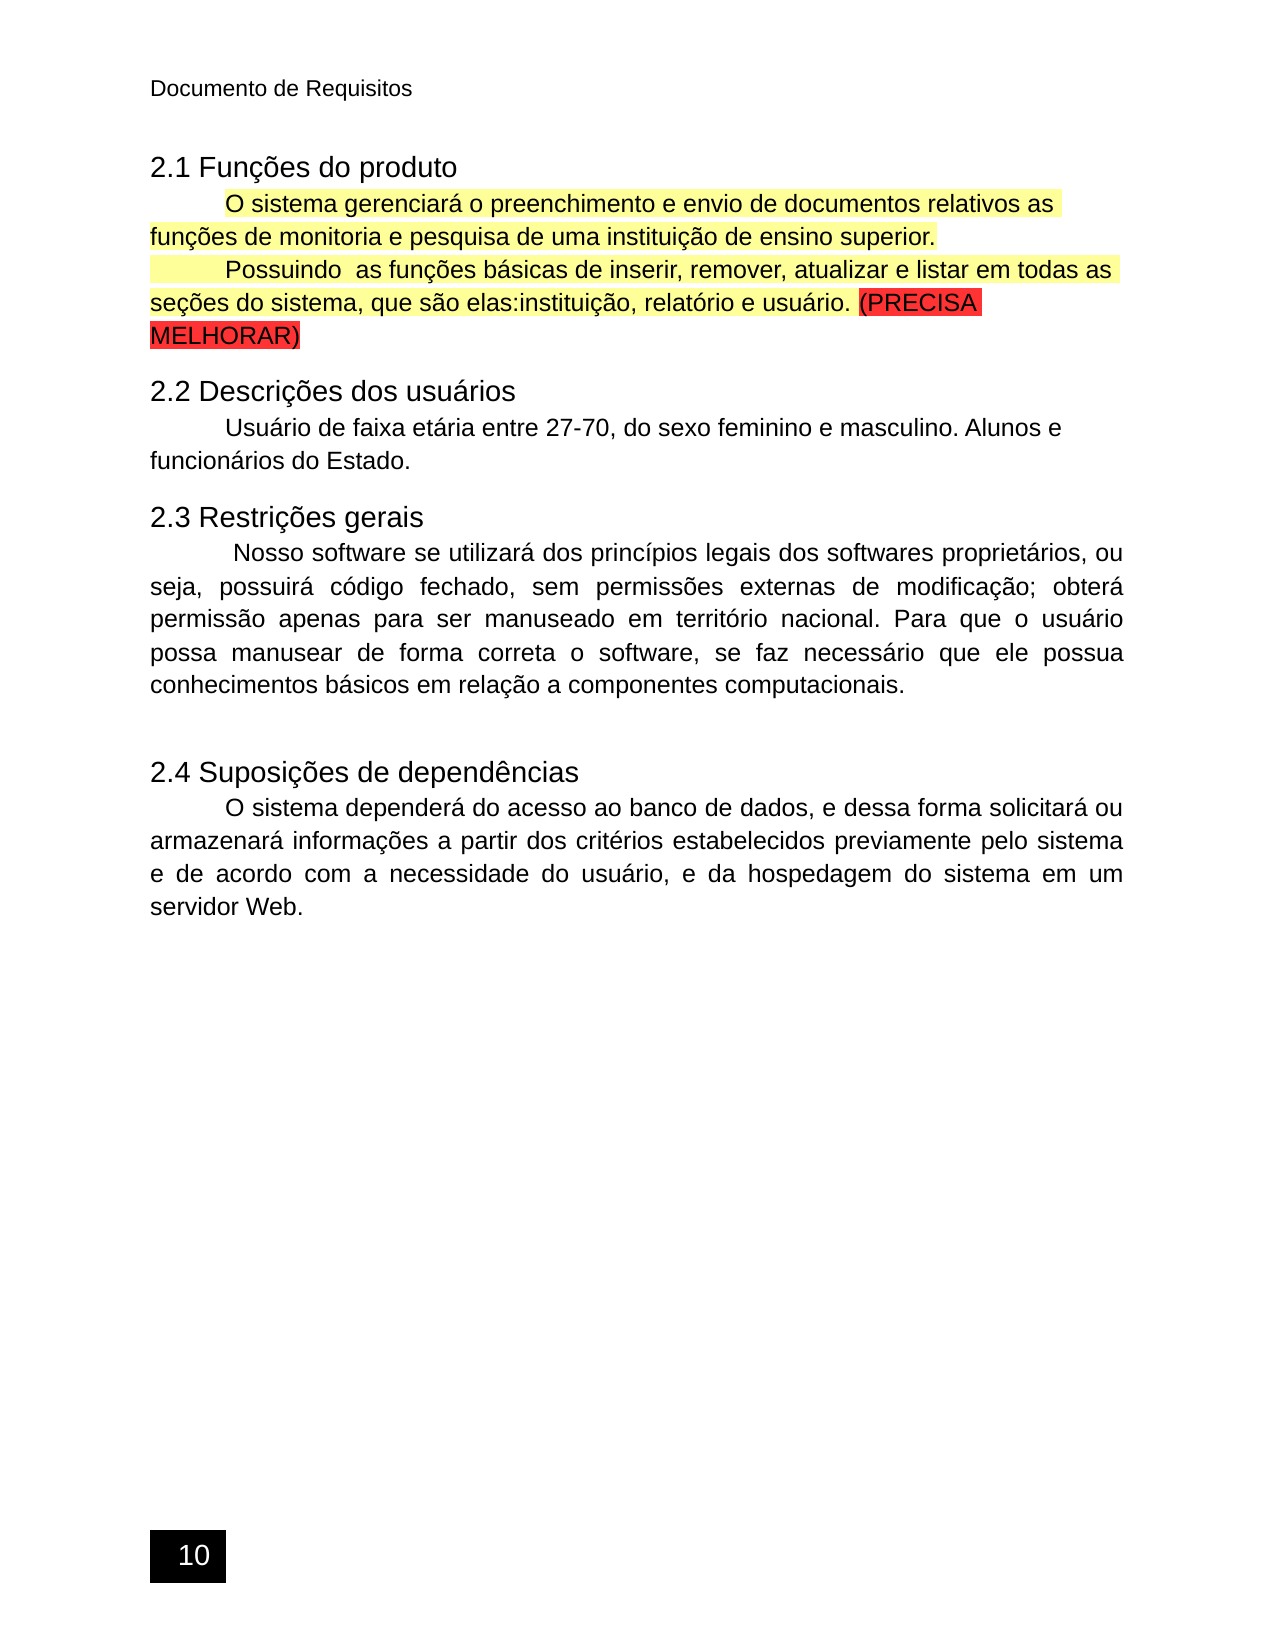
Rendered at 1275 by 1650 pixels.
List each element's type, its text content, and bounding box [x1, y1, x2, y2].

text O sistema dependerá do acesso ao banco de dados, e dessa forma solicitará ou armazenará informações a partir dos critérios estabelecidos previamente pelo sistema e de acordo com a necessidade do usuário, e da hospedagem do sistema em um servidor Web. [150, 793, 1125, 921]
text Usuário de faixa etária entre 27-70, do sexo feminino e masculino. Alunos e funcionários do Estado. [150, 413, 1125, 475]
subtitle 2.2 Descrições dos usuários [150, 374, 1125, 408]
subtitle 2.3 Restrições gerais [150, 500, 1125, 533]
text Nosso software se utilizará dos princípios legais dos softwares proprietários, ou seja, possuirá código fechado, sem permissões externas de modificação; obterá permissão apenas para ser manuseado em território nacional. Para que o usuário possa manusear de forma correta o software, se faz necessário que ele possua conhecimentos básicos em relação a componentes computacionais. [150, 538, 1125, 699]
text Possuindo as funções básicas de inserir, remover, atualizar e listar em todas as seções do sistema, que são elas:instituição, relatório e usuário. (PRECISA MELHORAR) [150, 254, 1125, 349]
text O sistema gerenciará o preenchimento e envio de documentos relativos as funções de monitoria e pesquisa de uma instituição de ensino superior. [150, 188, 1125, 250]
subtitle 2.4 Suposições de dependências [150, 754, 1125, 788]
subtitle 2.1 Funções do produto [150, 150, 1125, 183]
